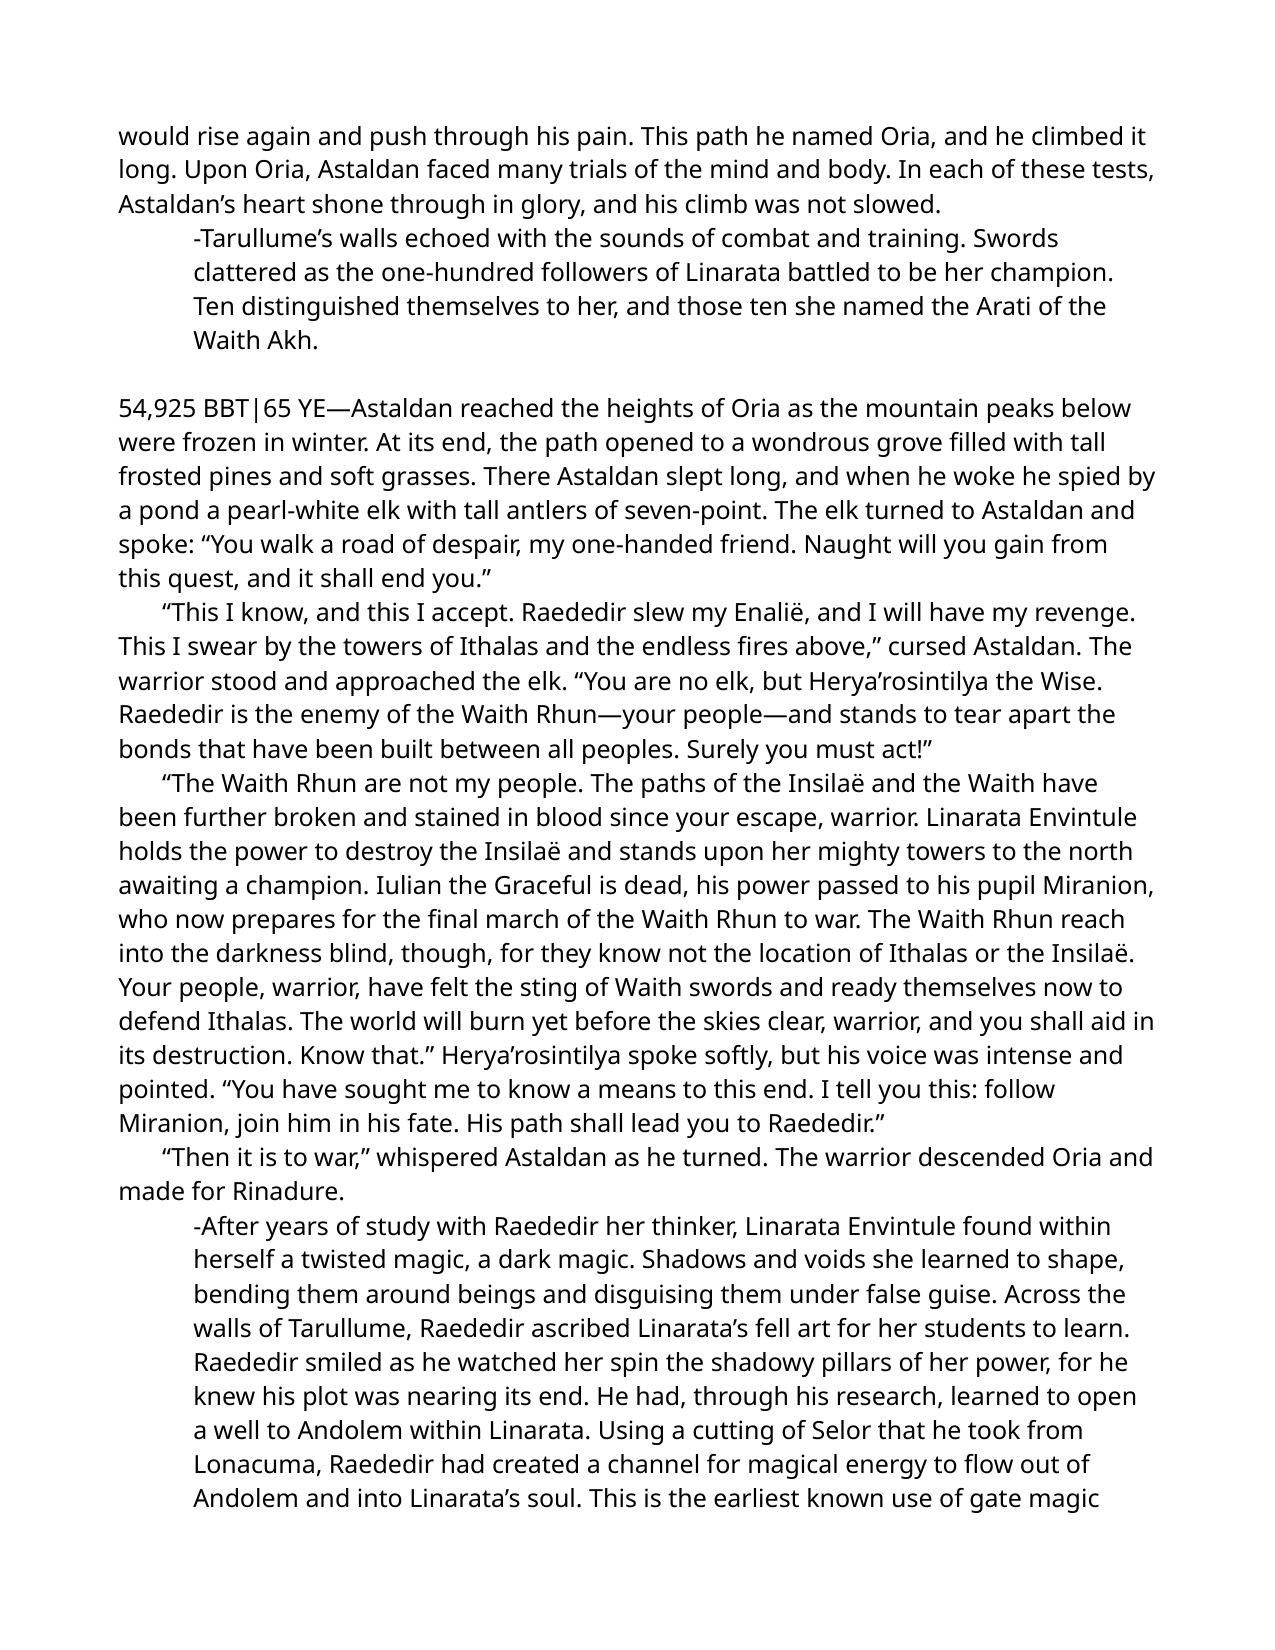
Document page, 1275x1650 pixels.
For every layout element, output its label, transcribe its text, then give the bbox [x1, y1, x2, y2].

text “Then it is to war,” whispered Astaldan as he turned. The warrior descended Oria and made for Rinadure. [118, 1140, 1157, 1208]
text “The Waith Rhun are not my people. The paths of the Insilaë and the Waith have been further broken and stained in blood since your escape, warrior. Linarata Envintule holds the power to destroy the Insilaë and stands upon her mighty towers to the north awaiting a champion. Iulian the Graceful is dead, his power passed to his pupil Miranion, who now prepares for the final march of the Waith Rhun to war. The Waith Rhun reach into the darkness blind, though, for they know not the location of Ithalas or the Insilaë. Your people, warrior, have felt the sting of Waith swords and ready themselves now to defend Ithalas. The world will burn yet before the skies clear, warrior, and you shall aid in its destruction. Know that.” Herya’rosintilya spoke softly, but his voice was intense and pointed. “You have sought me to know a means to this end. I tell you this: follow Miranion, join him in his fate. His path shall lead you to Raededir.” [118, 765, 1157, 1140]
text -After years of study with Raededir her thinker, Linarata Envintule found within herself a twisted magic, a dark magic. Shadows and voids she learned to shape, bending them around beings and disguising them under false guise. Across the walls of Tarullume, Raededir ascribed Linarata’s fell art for her students to learn. Raededir smiled as he watched her spin the shadowy pillars of her power, for he knew his plot was nearing its end. He had, through his research, learned to open a well to Andolem within Linarata. Using a cutting of Selor that he took from Lonacuma, Raededir had created a channel for magical energy to flow out of Andolem and into Linarata’s soul. This is the earliest known use of gate magic [193, 1208, 1157, 1515]
text 54,925 BBT|65 YE—Astaldan reached the heights of Oria as the mountain peaks below were frozen in winter. At its end, the path opened to a wondrous grove filled with tall frosted pines and soft grasses. There Astaldan slept long, and when he woke he spied by a pond a pearl-white elk with tall antlers of seven-point. The elk turned to Astaldan and spoke: “You walk a road of despair, my one-handed friend. Naught will you gain from this quest, and it shall end you.” [118, 391, 1157, 595]
text “This I know, and this I accept. Raededir slew my Enalië, and I will have my revenge. This I swear by the towers of Ithalas and the endless fires above,” cursed Astaldan. The warrior stood and approached the elk. “You are no elk, but Herya’rosintilya the Wise. Raededir is the enemy of the Waith Rhun—your people—and stands to tear apart the bonds that have been built between all peoples. Surely you must act!” [118, 595, 1157, 765]
text would rise again and push through his pain. This path he named Oria, and he climbed it long. Upon Oria, Astaldan faced many trials of the mind and body. In each of these tests, Astaldan’s heart shone through in glory, and his climb was not slowed. [118, 118, 1157, 220]
text -Tarullume’s walls echoed with the sounds of combat and training. Swords clattered as the one-hundred followers of Linarata battled to be her champion. Ten distinguished themselves to her, and those ten she named the Arati of the Waith Akh. [193, 220, 1157, 357]
